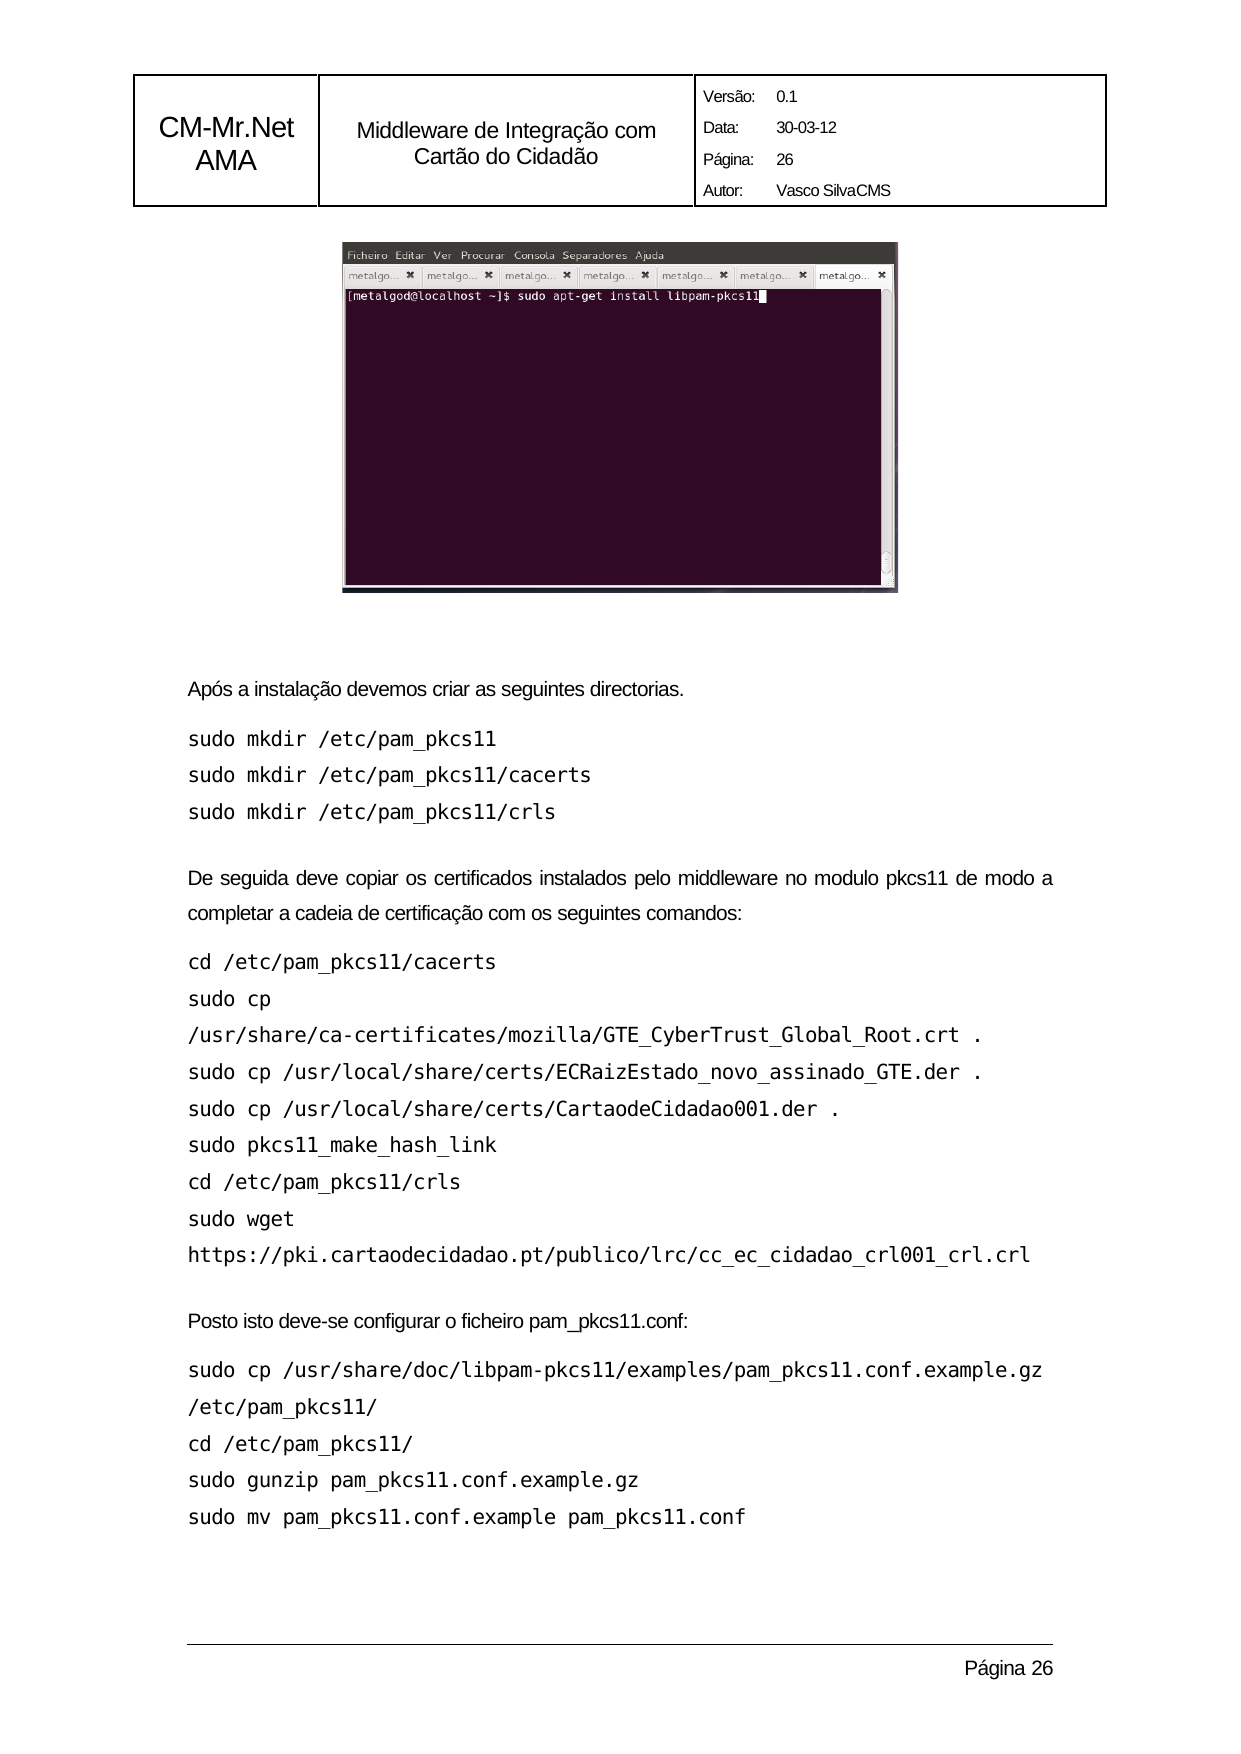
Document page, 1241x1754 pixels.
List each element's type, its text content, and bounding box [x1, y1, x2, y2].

picture [342, 242, 899, 593]
text cd /etc/pam_pkcs11/ [187, 1432, 1053, 1456]
text cd /etc/pam_pkcs11/crls [187, 1170, 1053, 1194]
text Após a instalação devemos criar as seguintes directorias. [187, 678, 1053, 701]
text sudo gunzip pam_pkcs11.conf.example.gz [187, 1468, 1053, 1493]
text De seguida deve copiar os certificados instalados pelo middleware no modulo pkcs11 de modo a completar a cadeia de certificação com os seguintes comandos: [187, 866, 1053, 925]
text sudo cp /usr/local/share/certs/ECRaizEstado_novo_assinado_GTE.der . [187, 1060, 1053, 1084]
text sudo pkcs11_make_hash_link [187, 1133, 1053, 1158]
text sudo mv pam_pkcs11.conf.example pam_pkcs11.conf [187, 1505, 1053, 1529]
text sudo cp /usr/share/ca-certificates/mozilla/GTE_CyberTrust_Global_Root.crt . [187, 987, 1053, 1048]
text sudo mkdir /etc/pam_pkcs11/crls [187, 800, 1053, 824]
text sudo wget https://pki.cartaodecidadao.pt/publico/lrc/cc_ec_cidadao_crl001_crl.crl [187, 1207, 1053, 1268]
text cd /etc/pam_pkcs11/cacerts [187, 950, 1053, 974]
text sudo cp /usr/local/share/certs/CartaodeCidadao001.der . [187, 1097, 1053, 1121]
text sudo cp /usr/share/doc/libpam-pkcs11/examples/pam_pkcs11.conf.example.gz /etc/pam_pkcs11/ [187, 1358, 1053, 1419]
text Posto isto deve-se configurar o ficheiro pam_pkcs11.conf: [187, 1309, 1053, 1333]
text sudo mkdir /etc/pam_pkcs11 [187, 726, 1053, 751]
text sudo mkdir /etc/pam_pkcs11/cacerts [187, 763, 1053, 788]
